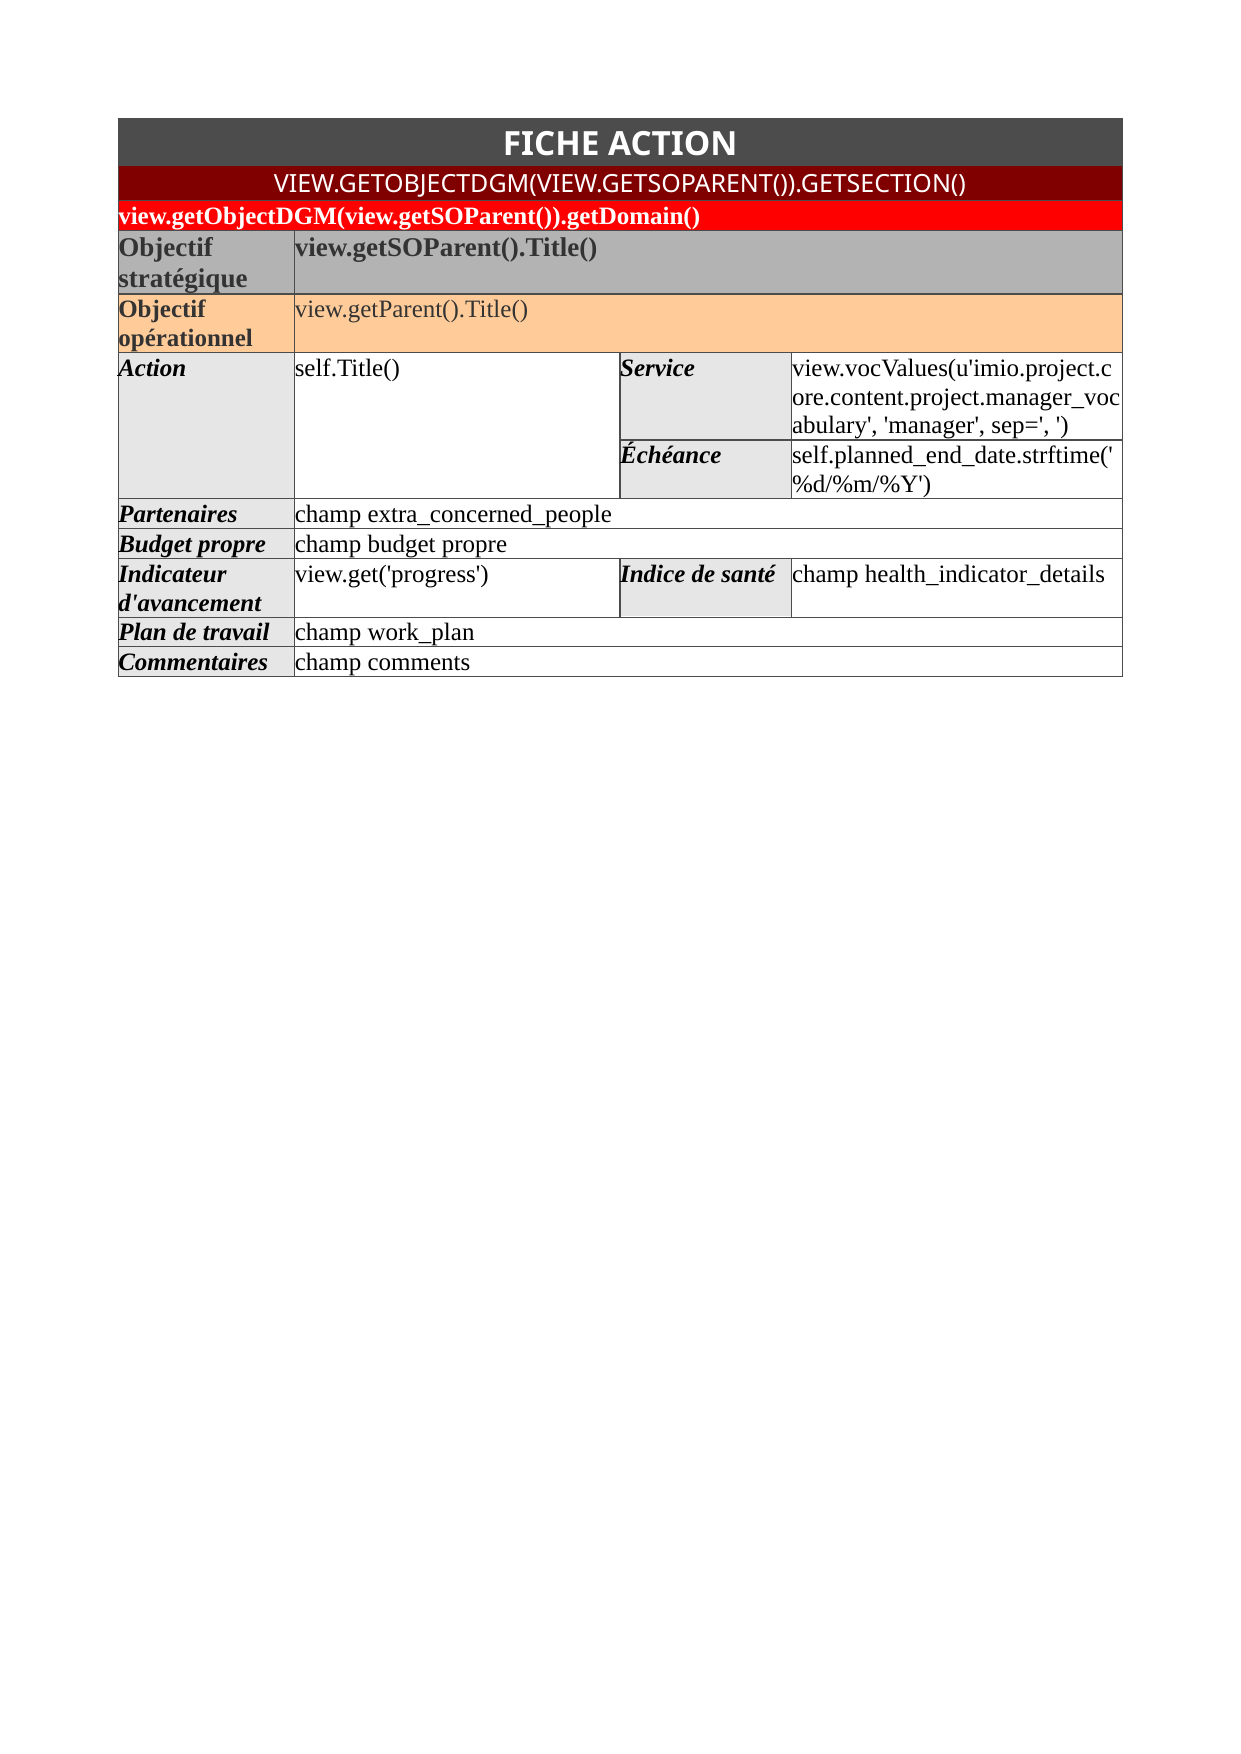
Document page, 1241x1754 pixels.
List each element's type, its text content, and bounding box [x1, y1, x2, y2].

table_cell Commentaires [119, 647, 294, 676]
table_cell view.vocValues(u'imio.project.core.content.project.manager_vocabulary', 'manager', sep=', ') [792, 353, 1122, 439]
table_cell view.getParent().Title() [295, 295, 1122, 352]
table_cell Plan de travail [119, 618, 294, 646]
table_cell Échéance [621, 441, 791, 498]
table_cell Service [621, 353, 791, 439]
table_cell champ extra_concerned_people [295, 499, 1122, 528]
table_cell Partenaires [119, 499, 294, 528]
table_cell Budget propre [119, 529, 294, 558]
table_cell Objectif stratégique [119, 231, 294, 293]
table_cell champ budget propre [295, 529, 1122, 558]
table_cell champ health_indicator_details [792, 559, 1122, 616]
table_cell champ work_plan [295, 618, 1122, 646]
table_cell self.planned_end_date.strftime('%d/%m/%Y') [792, 441, 1122, 498]
table_cell view.get('progress') [295, 559, 619, 616]
table_cell view.getSOParent().Title() [295, 231, 1122, 293]
table_cell Indicateur d'avancement [119, 559, 294, 616]
table_cell self.Title() [295, 353, 619, 498]
table_cell Objectif opérationnel [119, 295, 294, 352]
table_cell champ comments [295, 647, 1122, 676]
table_cell Indice de santé [621, 559, 791, 616]
table_cell Action [119, 353, 294, 498]
